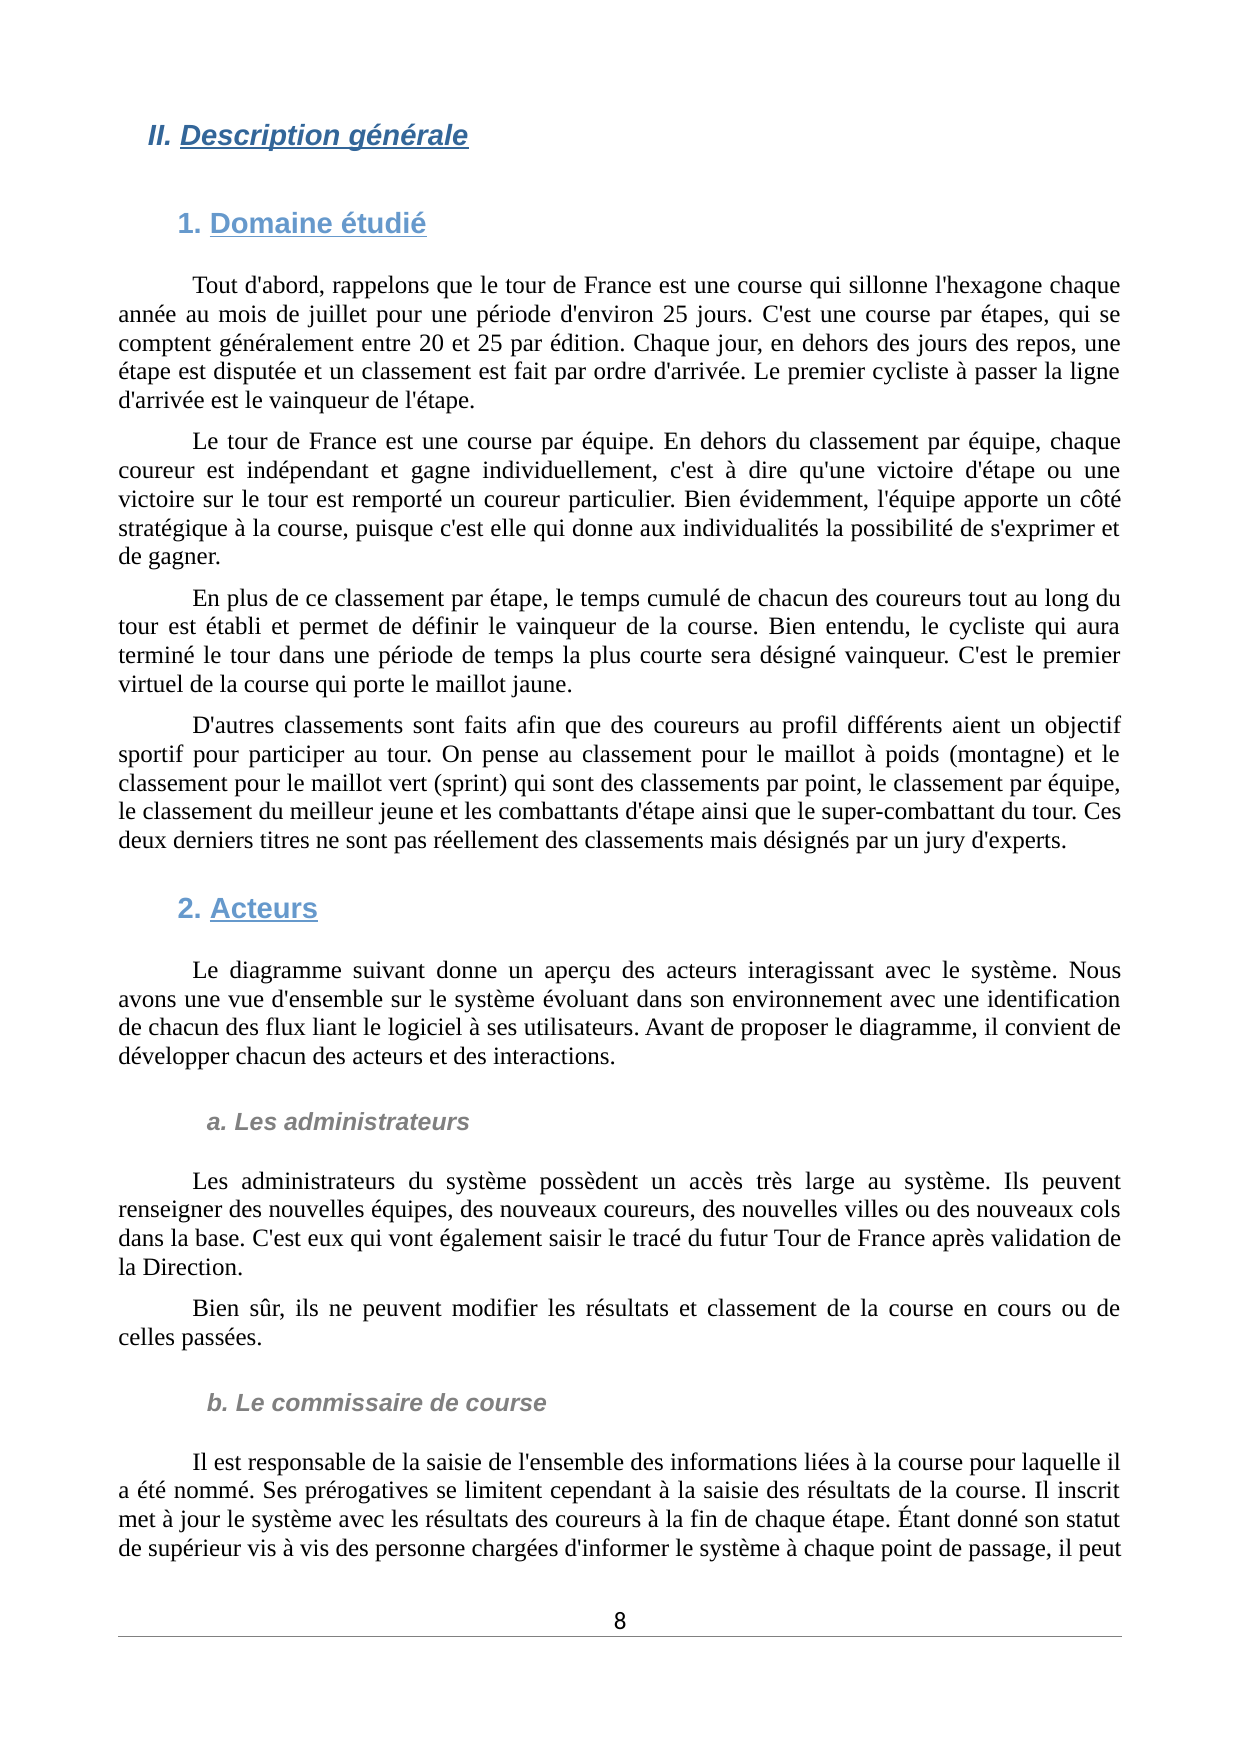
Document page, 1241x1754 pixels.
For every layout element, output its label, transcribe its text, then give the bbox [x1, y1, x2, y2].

text Le tour de France est une course par équipe. En dehors du classement par équipe, chaque coureur est indépendant et gagne individuellement, c'est à dire qu'une victoire d'étape ou une victoire sur le tour est remporté un coureur particulier. Bien évidemment, l'équipe apporte un côté stratégique à la course, puisque c'est elle qui donne aux individualités la possibilité de s'exprimer et de gagner. [118, 426, 1122, 570]
text Tout d'abord, rappelons que le tour de France est une course qui sillonne l'hexagone chaque année au mois de juillet pour une période d'environ 25 jours. C'est une course par étapes, qui se comptent généralement entre 20 et 25 par édition. Chaque jour, en dehors des jours des repos, une étape est disputée et un classement est fait par ordre d'arrivée. Le premier cycliste à passer la ligne d'arrivée est le vainqueur de l'étape. [118, 270, 1122, 414]
subtitle Le commissaire de course [207, 1388, 1122, 1417]
subtitle Description générale [148, 118, 1122, 152]
text Le diagramme suivant donne un aperçu des acteurs interagissant avec le système. Nous avons une vue d'ensemble sur le système évoluant dans son environnement avec une identification de chacun des flux liant le logiciel à ses utilisateurs. Avant de proposer le diagramme, il convient de développer chacun des acteurs et des interactions. [118, 955, 1122, 1070]
text En plus de ce classement par étape, le temps cumulé de chacun des coureurs tout au long du tour est établi et permet de définir le vainqueur de la course. Bien entendu, le cycliste qui aura terminé le tour dans une période de temps la plus courte sera désigné vainqueur. C'est le premier virtuel de la course qui porte le maillot jaune. [118, 583, 1122, 698]
subtitle Domaine étudié [177, 207, 1122, 240]
text Bien sûr, ils ne peuvent modifier les résultats et classement de la course en cours ou de celles passées. [118, 1293, 1122, 1351]
text D'autres classements sont faits afin que des coureurs au profil différents aient un objectif sportif pour participer au tour. On pense au classement pour le maillot à poids (montagne) et le classement pour le maillot vert (sprint) qui sont des classements par point, le classement par équipe, le classement du meilleur jeune et les combattants d'étape ainsi que le super-combattant du tour. Ces deux derniers titres ne sont pas réellement des classements mais désignés par un jury d'experts. [118, 710, 1122, 854]
subtitle Les administrateurs [207, 1107, 1122, 1136]
text Les administrateurs du système possèdent un accès très large au système. Ils peuvent renseigner des nouvelles équipes, des nouveaux coureurs, des nouvelles villes ou des nouveaux cols dans la base. C'est eux qui vont également saisir le tracé du futur Tour de France après validation de la Direction. [118, 1166, 1122, 1281]
subtitle Acteurs [177, 891, 1122, 925]
text Il est responsable de la saisie de l'ensemble des informations liées à la course pour laquelle il a été nommé. Ses prérogatives se limitent cependant à la saisie des résultats de la course. Il inscrit met à jour le système avec les résultats des coureurs à la fin de chaque étape. Étant donné son statut de supérieur vis à vis des personne chargées d'informer le système à chaque point de passage, il peut [118, 1447, 1122, 1562]
